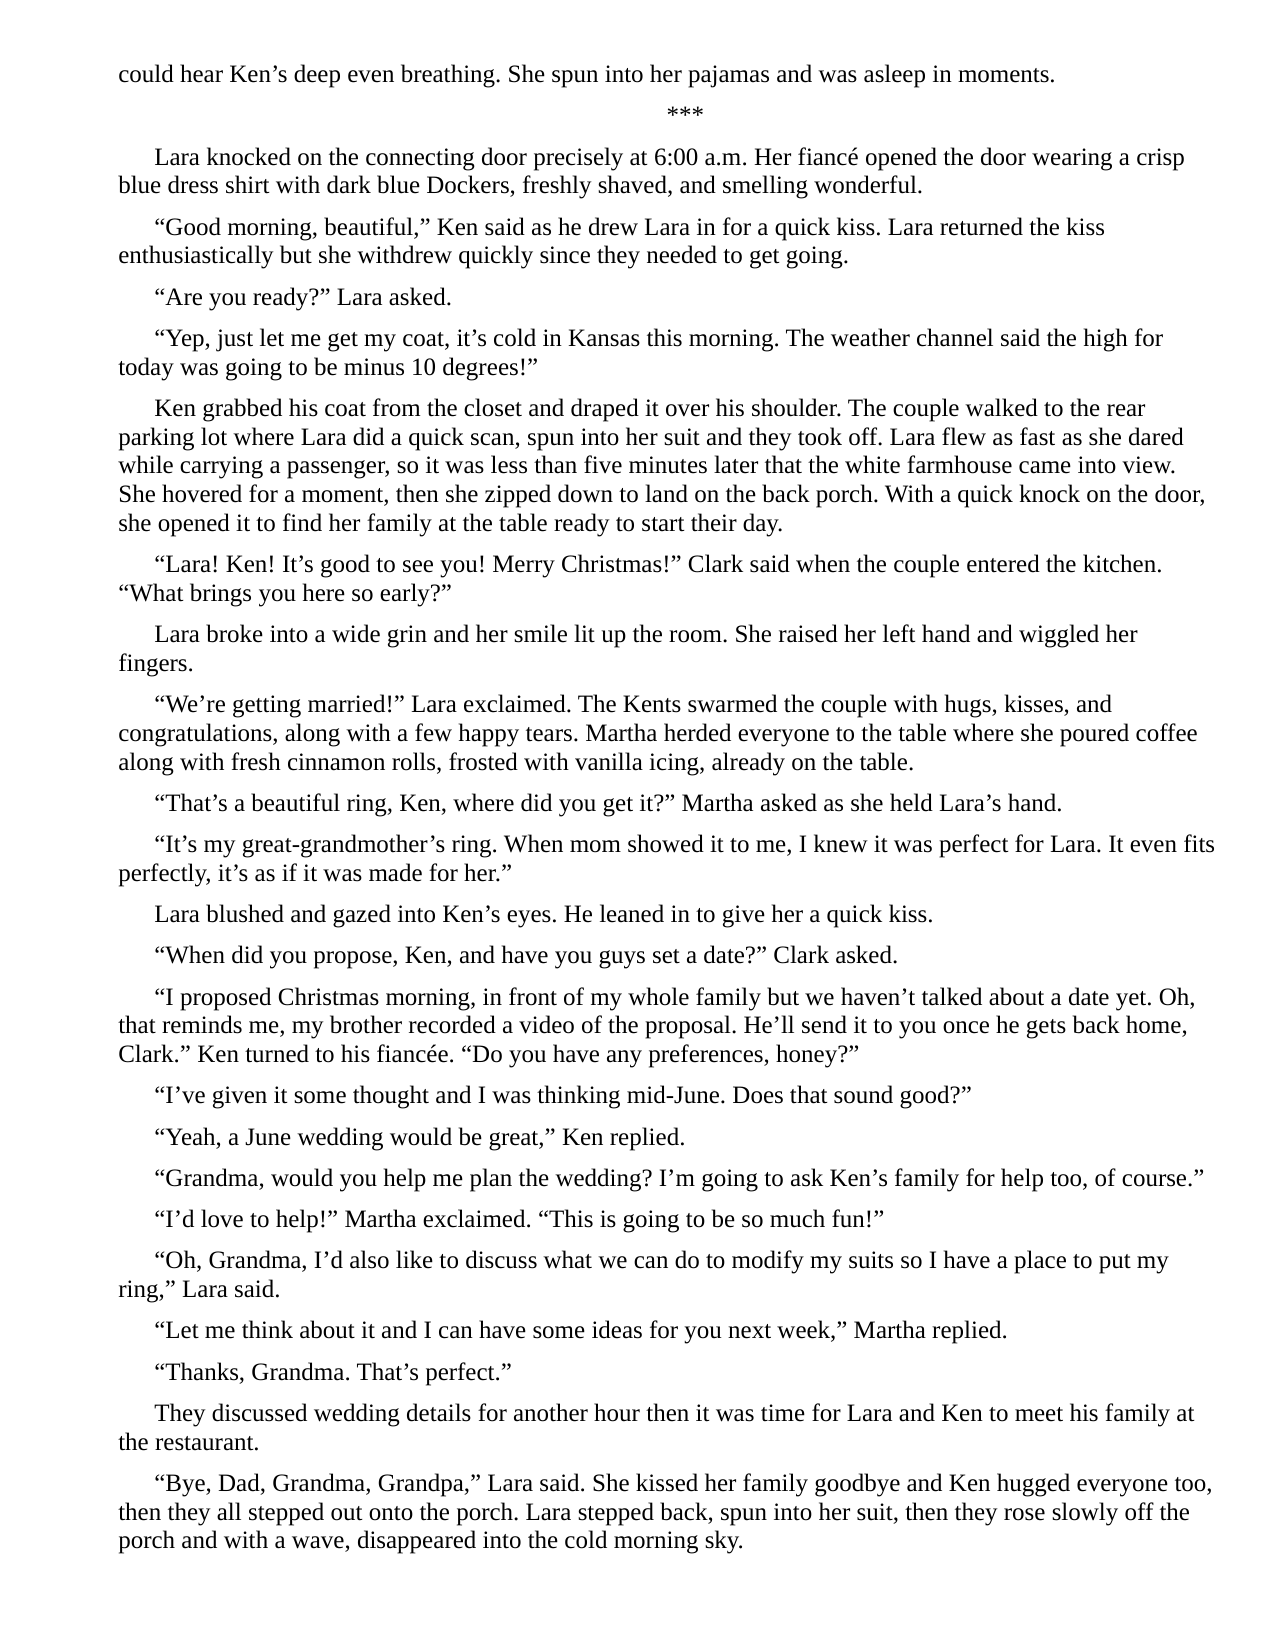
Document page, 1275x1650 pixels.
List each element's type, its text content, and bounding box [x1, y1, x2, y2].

text *** [118, 100, 1216, 129]
text “I’d love to help!” Martha exclaimed. “This is going to be so much fun!” [118, 1204, 1216, 1233]
text “Yeah, a June wedding would be great,” Ken replied. [118, 1122, 1216, 1150]
text “Yep, just let me get my coat, it’s cold in Kansas this morning. The weather channel said the high for today was going to be minus 10 degrees!” [118, 323, 1216, 380]
text “I’ve given it some thought and I was thinking mid-June. Does that sound good?” [118, 1080, 1216, 1109]
text “Oh, Grandma, I’d also like to discuss what we can do to modify my suits so I have a place to put my ring,” Lara said. [118, 1245, 1216, 1303]
text “Let me think about it and I can have some ideas for you next week,” Martha replied. [118, 1315, 1216, 1344]
text “I proposed Christmas morning, in front of my whole family but we haven’t talked about a date yet. Oh, that reminds me, my brother recorded a video of the proposal. He’ll send it to you once he gets back home, Clark.” Ken turned to his fiancée. “Do you have any preferences, honey?” [118, 982, 1216, 1068]
text “It’s my great-grandmother’s ring. When mom showed it to me, I knew it was perfect for Lara. It even fits perfectly, it’s as if it was made for her.” [118, 829, 1216, 887]
text “Grandma, would you help me plan the wedding? I’m going to ask Ken’s family for help too, of course.” [118, 1163, 1216, 1192]
text “Bye, Dad, Grandma, Grandpa,” Lara said. She kissed her family goodbye and Ken hugged everyone too, then they all stepped out onto the porch. Lara stepped back, spun into her suit, then they rose slowly off the porch and with a wave, disappeared into the cold morning sky. [118, 1468, 1216, 1554]
text “When did you propose, Ken, and have you guys set a date?” Clark asked. [118, 940, 1216, 969]
text “Are you ready?” Lara asked. [118, 282, 1216, 310]
text “We’re getting married!” Lara exclaimed. The Kents swarmed the couple with hugs, kisses, and congratulations, along with a few happy tears. Martha herded everyone to the table where she poured coffee along with fresh cinnamon rolls, frosted with vanilla icing, already on the table. [118, 689, 1216, 775]
text “Good morning, beautiful,” Ken said as he drew Lara in for a quick kiss. Lara returned the kiss enthusiastically but she withdrew quickly since they needed to get going. [118, 212, 1216, 269]
text “Lara! Ken! It’s good to see you! Merry Christmas!” Clark said when the couple entered the kitchen. “What brings you here so early?” [118, 549, 1216, 607]
text Lara broke into a wide grin and her smile lit up the room. She raised her left hand and wiggled her fingers. [118, 619, 1216, 677]
text “That’s a beautiful ring, Ken, where did you get it?” Martha asked as she held Lara’s hand. [118, 788, 1216, 817]
text could hear Ken’s deep even breathing. She spun into her pajamas and was asleep in moments. [118, 59, 1216, 88]
text Lara blushed and gazed into Ken’s eyes. He leaned in to give her a quick kiss. [118, 899, 1216, 928]
text Ken grabbed his coat from the closet and draped it over his shoulder. The couple walked to the rear parking lot where Lara did a quick scan, spun into her suit and they took off. Lara flew as fast as she dared while carrying a passenger, so it was less than five minutes later that the white farmhouse came into view. She hovered for a moment, then she zipped down to land on the back porch. With a quick knock on the door, she opened it to find her family at the table ready to start their day. [118, 393, 1216, 537]
text “Thanks, Grandma. That’s perfect.” [118, 1357, 1216, 1385]
text Lara knocked on the connecting door precisely at 6:00 a.m. Her fiancé opened the door wearing a crisp blue dress shirt with dark blue Dockers, freshly shaved, and smelling wonderful. [118, 142, 1216, 199]
text They discussed wedding details for another hour then it was time for Lara and Ken to meet his family at the restaurant. [118, 1398, 1216, 1455]
